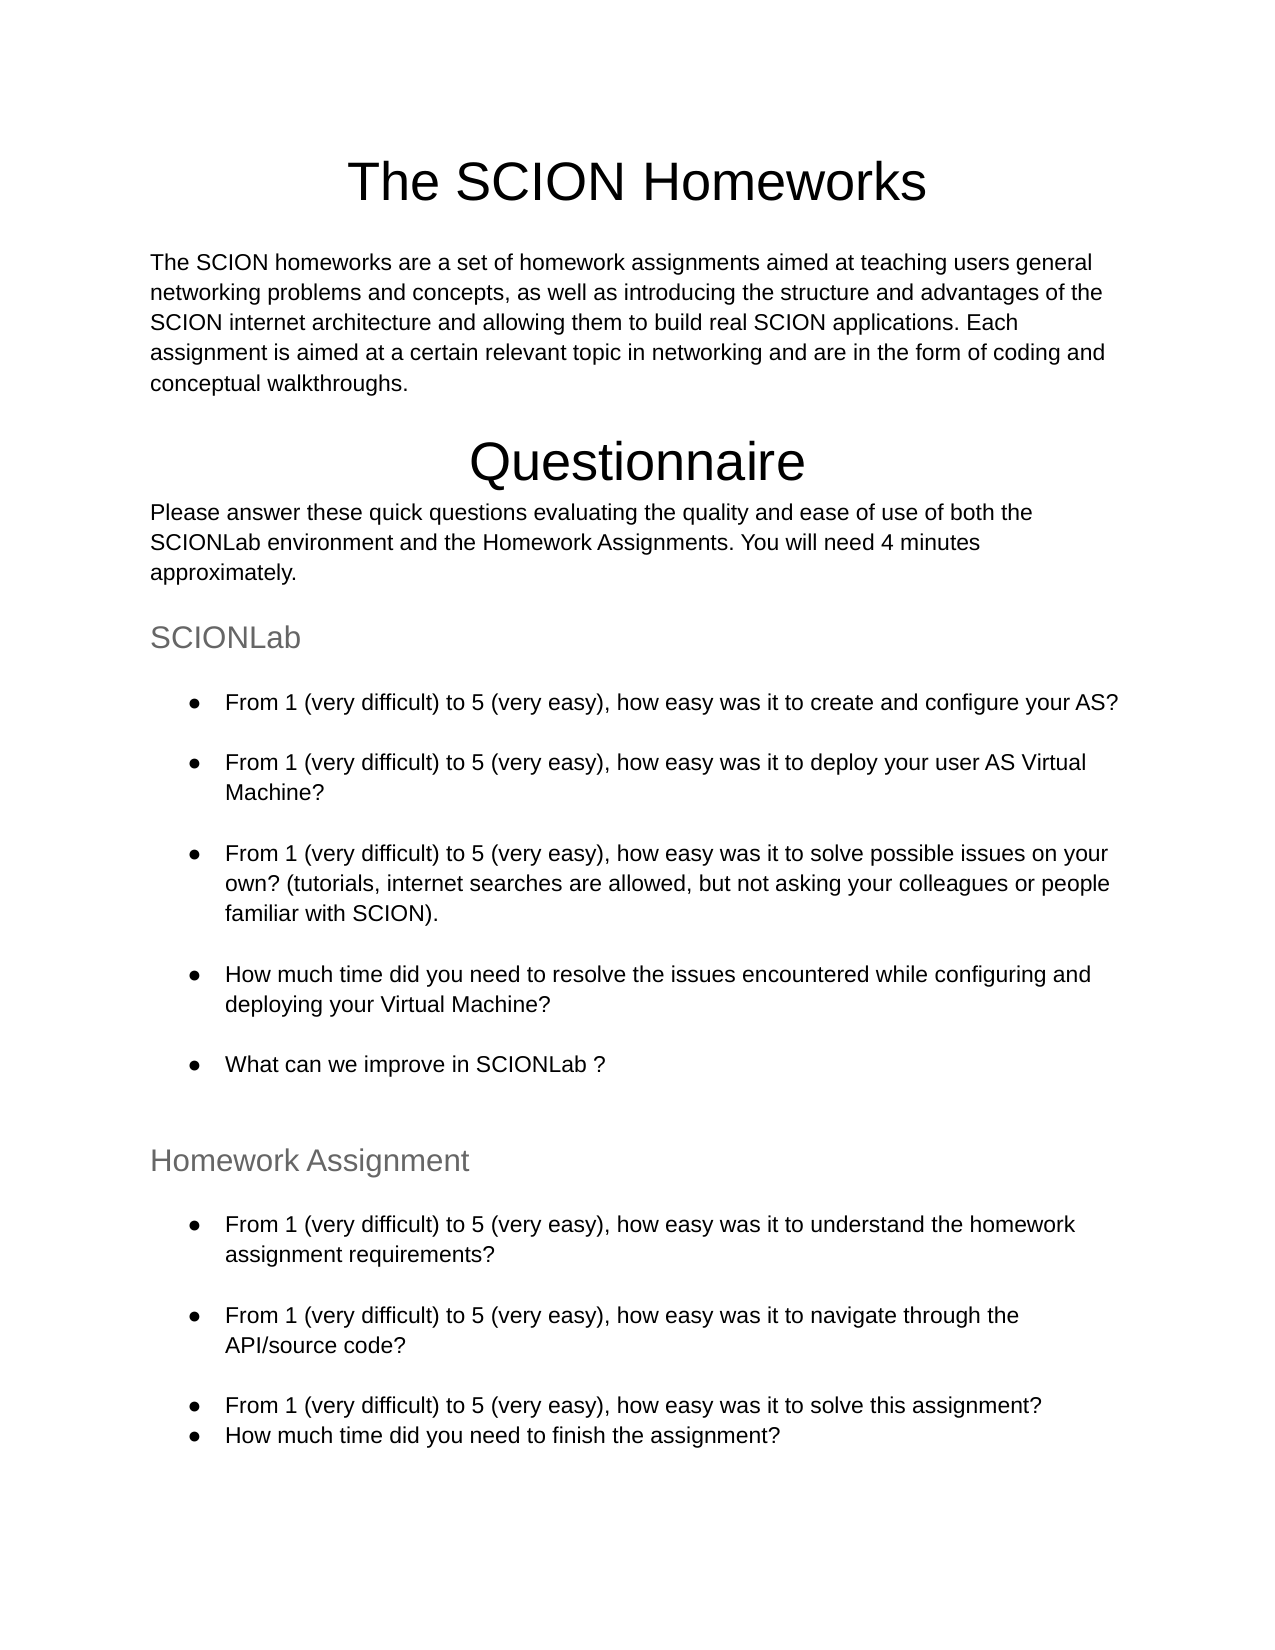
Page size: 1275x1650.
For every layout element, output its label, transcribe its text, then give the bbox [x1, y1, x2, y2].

text Please answer these quick questions evaluating the quality and ease of use of both the SCIONLab environment and the Homework Assignments. You will need 4 minutes approximately. [150, 498, 1125, 585]
list From 1 (very difficult) to 5 (very easy), how easy was it to solve this assignment? [187, 1392, 1125, 1419]
list How much time did you need to resolve the issues encountered while configuring and deploying your Virtual Machine? [187, 961, 1125, 1017]
list From 1 (very difficult) to 5 (very easy), how easy was it to deploy your user AS Virtual Machine? [187, 749, 1125, 806]
list What can we improve in SCIONLab ? [187, 1051, 1125, 1077]
list From 1 (very difficult) to 5 (very easy), how easy was it to solve possible issues on your own? (tutorials, internet searches are allowed, but not asking your colleagues or people familiar with SCION). [187, 840, 1125, 926]
title The SCION Homeworks [150, 150, 1125, 212]
list From 1 (very difficult) to 5 (very easy), how easy was it to create and configure your AS? [187, 689, 1125, 715]
subtitle SCIONLab [150, 619, 1125, 655]
subtitle Homework Assignment [150, 1142, 1125, 1178]
list From 1 (very difficult) to 5 (very easy), how easy was it to navigate through the API/source code? [187, 1302, 1125, 1358]
title Questionnaire [150, 430, 1125, 492]
text The SCION homeworks are a set of homework assignments aimed at teaching users general networking problems and concepts, as well as introducing the structure and advantages of the SCION internet architecture and allowing them to build real SCION applications. Each assignment is aimed at a certain relevant topic in networking and are in the form of coding and conceptual walkthroughs. [150, 249, 1125, 396]
list How much time did you need to finish the assignment? [187, 1422, 1125, 1449]
list From 1 (very difficult) to 5 (very easy), how easy was it to understand the homework assignment requirements? [187, 1211, 1125, 1268]
